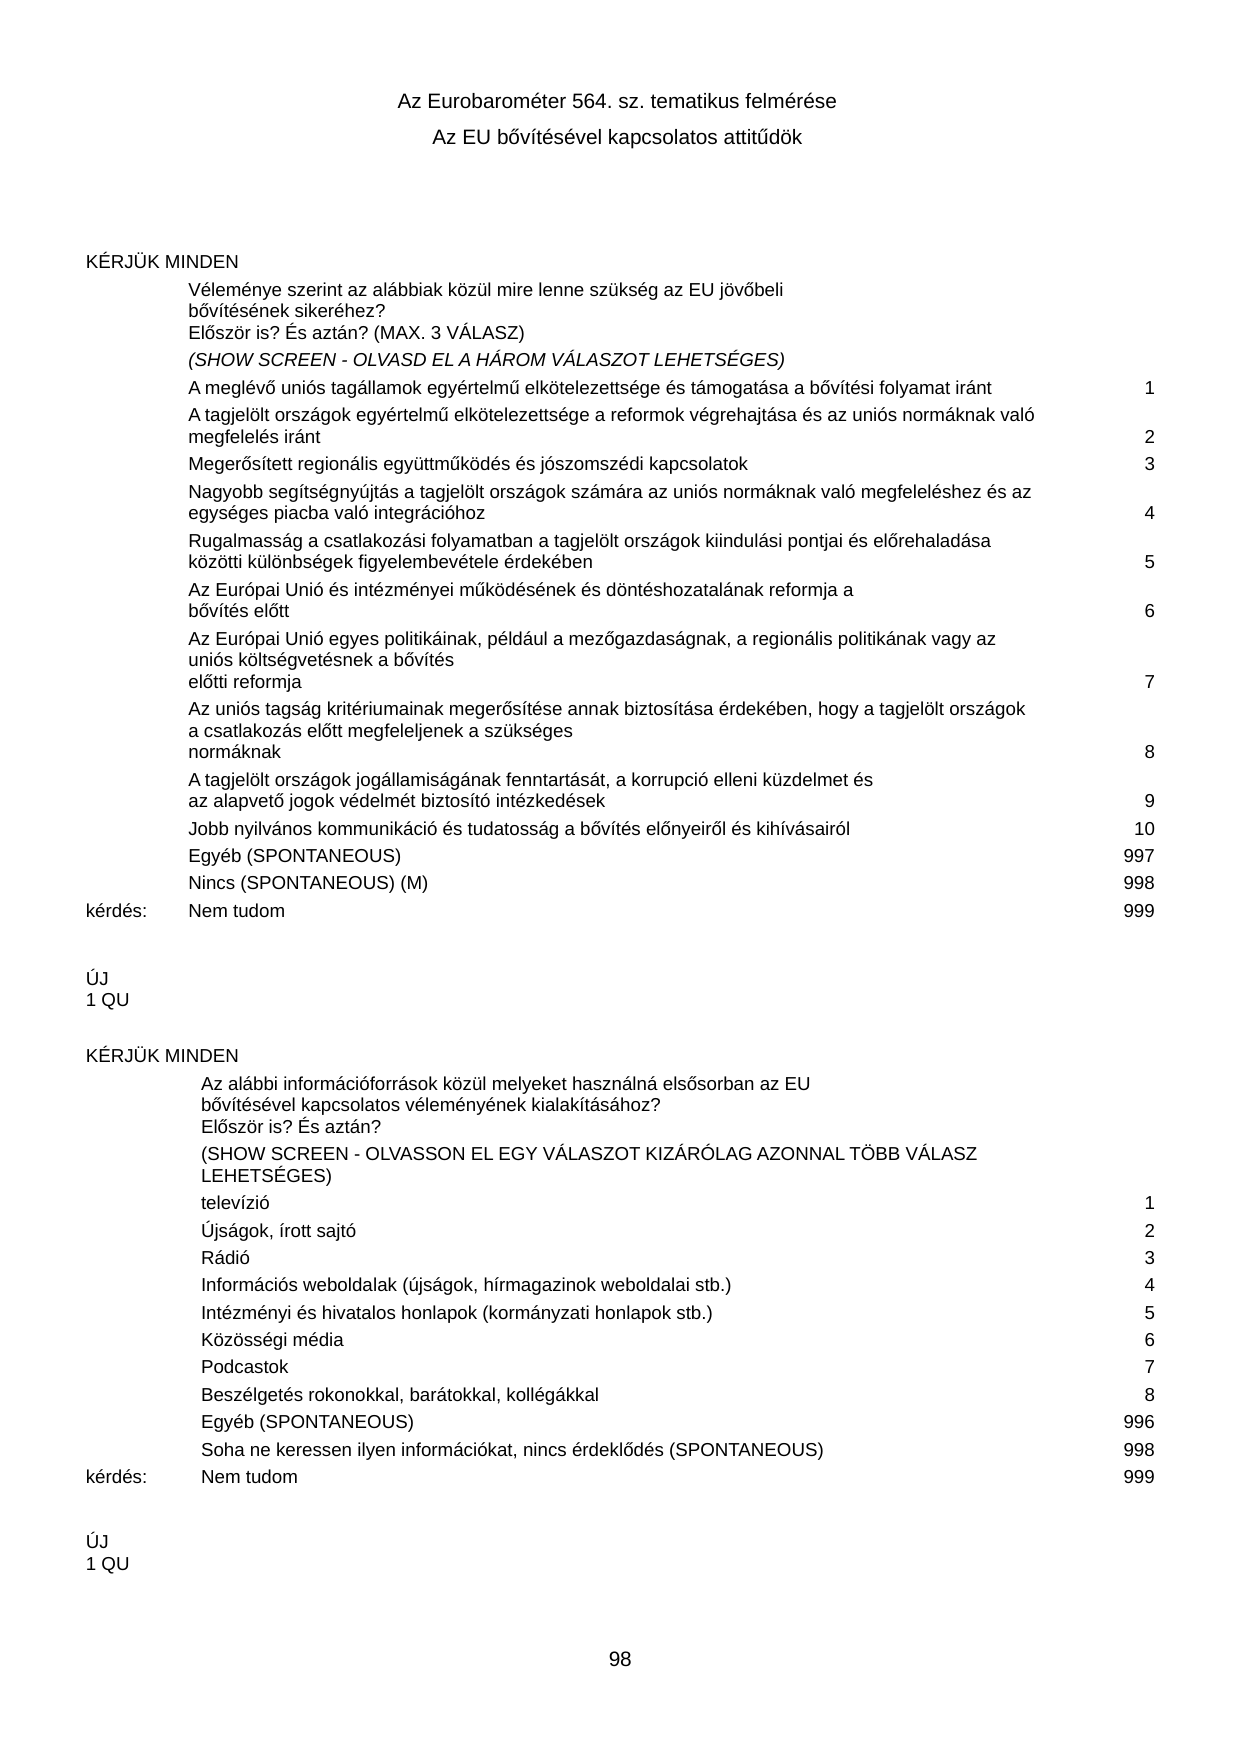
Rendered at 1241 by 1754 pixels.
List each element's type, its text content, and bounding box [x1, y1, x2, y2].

table_cell 1 [1038, 374, 1157, 401]
table_cell Nem tudom [185, 897, 1038, 924]
table_cell 998 [1038, 1436, 1157, 1463]
table_cell 7 [1038, 1354, 1157, 1381]
table_cell [1046, 1070, 1157, 1140]
table_cell Intézményi és hivatalos honlapok (kormányzati honlapok stb.) [198, 1299, 1038, 1326]
table_cell 999 [1038, 1463, 1157, 1490]
table_cell Véleménye szerint az alábbiak közül mire lenne szükség az EU jövőbeli bővítésének sikeréhez? Először is? És aztán? (MAX. 3 VÁLASZ) [185, 276, 1046, 346]
table_cell Egyéb (SPONTANEOUS) [185, 842, 1038, 869]
table_cell [1038, 924, 1157, 956]
table_cell Az alábbi információforrások közül melyeket használná elsősorban az EU bővítésével kapcsolatos véleményének kialakításához? Először is? És aztán? [198, 1070, 1046, 1140]
table_cell [198, 1490, 1038, 1521]
table_header [1046, 220, 1157, 276]
table_cell 5 [1038, 1299, 1157, 1326]
table_cell A tagjelölt országok egyértelmű elkötelezettsége a reformok végrehajtása és az uniós normáknak való megfelelés iránt [185, 401, 1038, 450]
table_cell [198, 1577, 1038, 1611]
table_cell A meglévő uniós tagállamok egyértelmű elkötelezettsége és támogatása a bővítési folyamat iránt [185, 374, 1038, 401]
table_cell Nagyobb segítségnyújtás a tagjelölt országok számára az uniós normáknak való megfeleléshez és az egységes piacba való integrációhoz [185, 478, 1038, 526]
table_cell Információs weboldalak (újságok, hírmagazinok weboldalai stb.) [198, 1271, 1038, 1299]
table_cell ÚJ 1 QU [83, 956, 1046, 1014]
table_cell 998 [1038, 869, 1157, 897]
table_cell 5 [1038, 526, 1157, 575]
table_cell kérdés: [83, 276, 185, 924]
table_cell 2 [1038, 401, 1157, 450]
table_cell Az Európai Unió és intézményei működésének és döntéshozatalának reformja a bővítés előtt [185, 575, 1038, 624]
table_cell Jobb nyilvános kommunikáció és tudatosság a bővítés előnyeiről és kihívásairól [185, 814, 1038, 842]
table_cell Egyéb (SPONTANEOUS) [198, 1408, 1038, 1436]
table_cell 6 [1038, 1326, 1157, 1353]
table_cell (SHOW SCREEN - OLVASSON EL EGY VÁLASZOT KIZÁRÓLAG AZONNAL TÖBB VÁLASZ LEHETSÉGES) [198, 1140, 1046, 1189]
table_cell 7 [1038, 624, 1157, 695]
table_cell A tagjelölt országok jogállamiságának fenntartását, a korrupció elleni küzdelmet és az alapvető jogok védelmét biztosító intézkedések [185, 765, 1038, 814]
table_cell [1046, 276, 1157, 346]
table_cell [1046, 1521, 1157, 1577]
table_cell [185, 1577, 198, 1611]
table_cell [1046, 1014, 1157, 1069]
table_cell [185, 924, 1038, 956]
table_cell Podcastok [198, 1354, 1038, 1381]
table_cell 3 [1038, 450, 1157, 477]
table_cell 1 [1038, 1189, 1157, 1216]
table_cell Beszélgetés rokonokkal, barátokkal, kollégákkal [198, 1381, 1038, 1408]
table_cell Nincs (SPONTANEOUS) (M) [185, 869, 1038, 897]
table_cell Soha ne keressen ilyen információkat, nincs érdeklődés (SPONTANEOUS) [198, 1436, 1038, 1463]
table_cell 999 [1038, 897, 1157, 924]
table_cell ÚJ 1 QU [83, 1521, 1046, 1577]
table_cell [1046, 346, 1157, 374]
table_cell 996 [1038, 1408, 1157, 1436]
table_cell 4 [1038, 1271, 1157, 1299]
table_cell 3 [1038, 1244, 1157, 1271]
table_cell 9 [1038, 765, 1157, 814]
table_cell KÉRJÜK MINDEN [83, 1014, 1046, 1069]
table_cell Az uniós tagság kritériumainak megerősítése annak biztosítása érdekében, hogy a tagjelölt országok a csatlakozás előtt megfeleljenek a szükséges normáknak [185, 695, 1038, 765]
table_cell 2 [1038, 1216, 1157, 1244]
table_cell [83, 924, 185, 956]
table_cell Az Európai Unió egyes politikáinak, például a mezőgazdaságnak, a regionális politikának vagy az uniós költségvetésnek a bővítés előtti reformja [185, 624, 1038, 695]
table_cell Közösségi média [198, 1326, 1038, 1353]
table_cell [83, 1577, 185, 1611]
table_cell [1038, 1490, 1157, 1521]
table_cell [1046, 1140, 1157, 1189]
table_cell 8 [1038, 1381, 1157, 1408]
table_cell Rádió [198, 1244, 1038, 1271]
table_header KÉRJÜK MINDEN [83, 220, 1046, 276]
table_cell 4 [1038, 478, 1157, 526]
table_cell [83, 1490, 198, 1521]
table_cell Nem tudom [198, 1463, 1038, 1490]
table_cell [1046, 1577, 1157, 1611]
table_cell Megerősített regionális együttműködés és jószomszédi kapcsolatok [185, 450, 1038, 477]
table_cell 8 [1038, 695, 1157, 765]
table_cell 6 [1038, 575, 1157, 624]
table_cell (SHOW SCREEN - OLVASD EL A HÁROM VÁLASZOT LEHETSÉGES) [185, 346, 1046, 374]
table_cell 997 [1038, 842, 1157, 869]
table_cell televízió [198, 1189, 1038, 1216]
table_cell kérdés: [83, 1070, 198, 1490]
table_cell [1046, 956, 1157, 1014]
table_cell [1038, 1577, 1046, 1611]
table_cell Rugalmasság a csatlakozási folyamatban a tagjelölt országok kiindulási pontjai és előrehaladása közötti különbségek figyelembevétele érdekében [185, 526, 1038, 575]
table_cell 10 [1038, 814, 1157, 842]
table_cell Újságok, írott sajtó [198, 1216, 1038, 1244]
